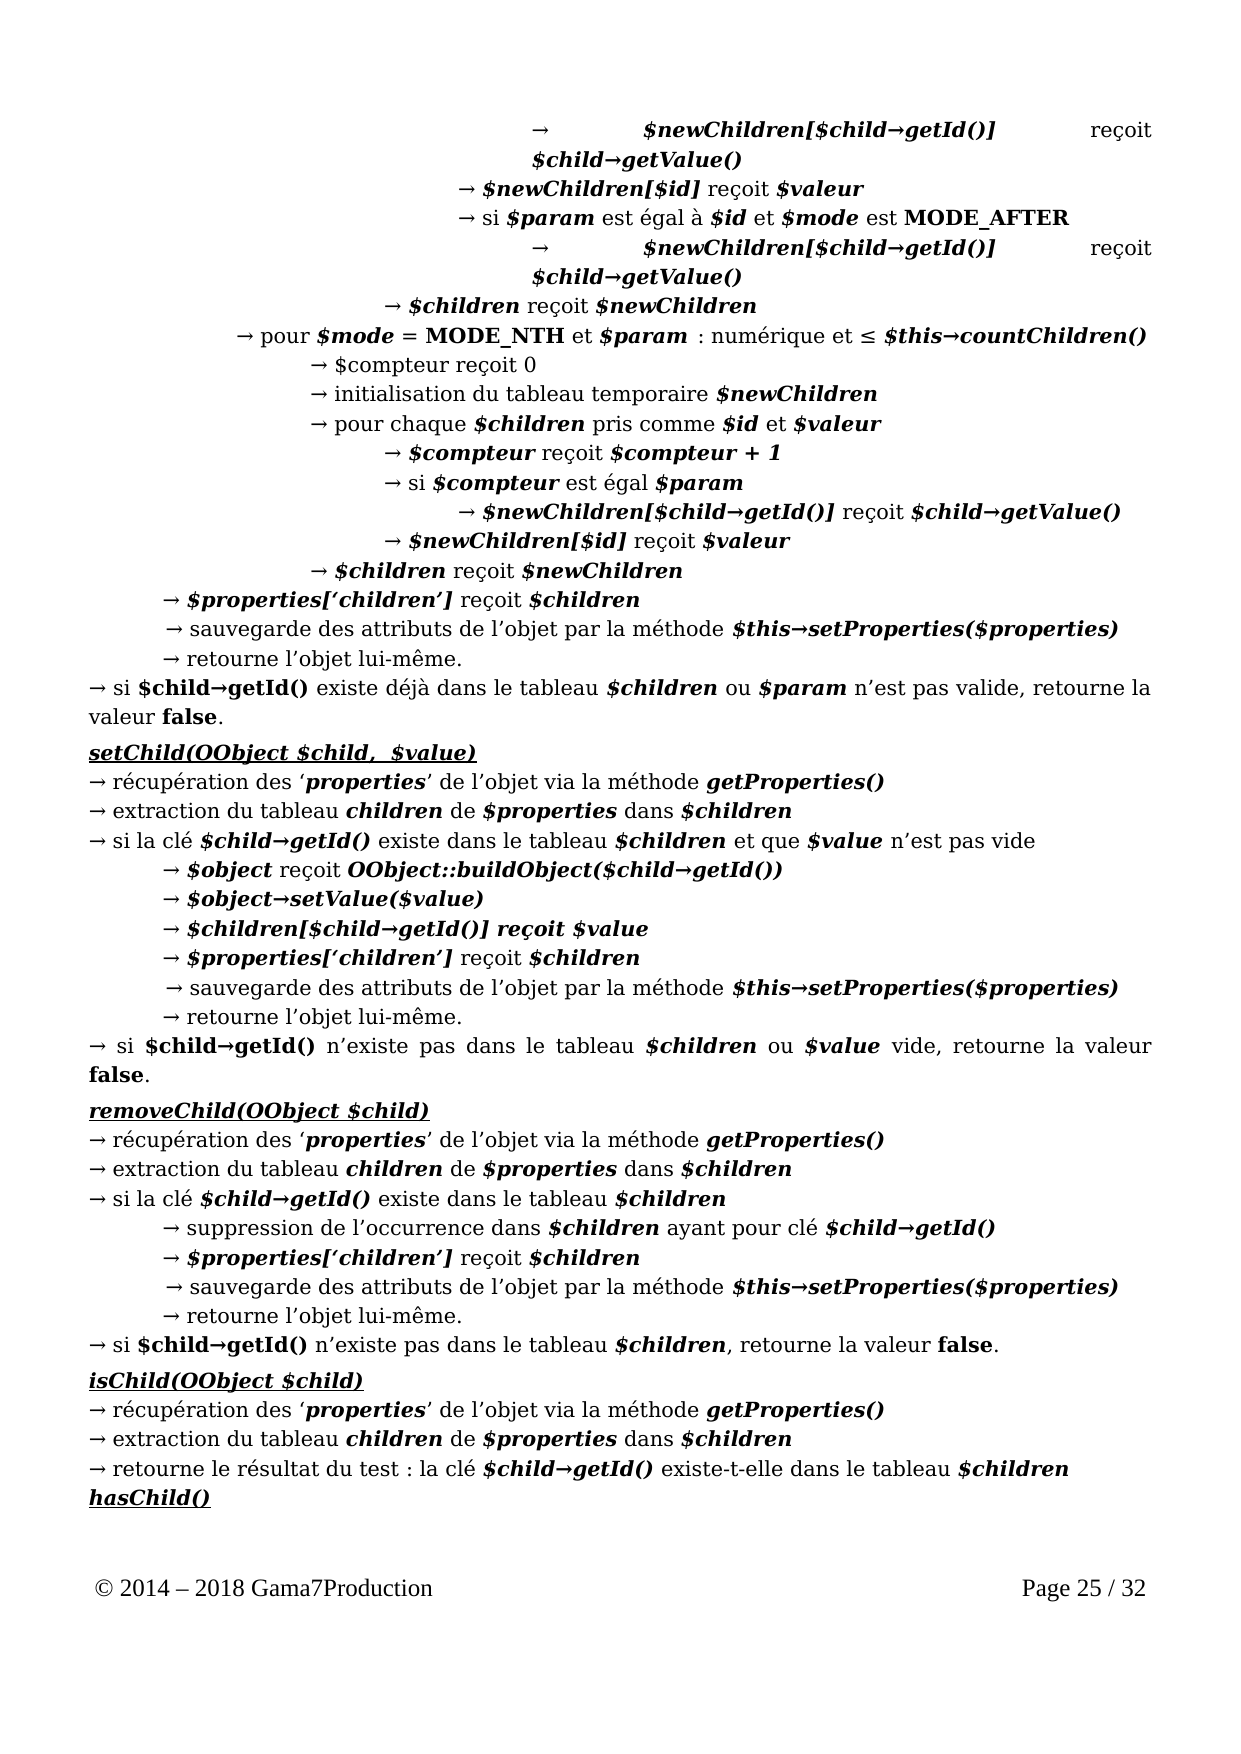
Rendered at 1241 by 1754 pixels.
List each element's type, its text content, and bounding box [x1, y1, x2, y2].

text → extraction du tableau children de $properties dans $children [88, 1427, 1152, 1452]
text → $newChildren[$child→getId()] reçoit $child→getValue() [531, 236, 1152, 289]
text → extraction du tableau children de $properties dans $children [88, 799, 1152, 823]
text → si $compteur est égal $param [88, 470, 1152, 495]
text → sauvegarde des attributs de l’objet par la méthode $this→setProperties($properties) [165, 975, 1152, 1000]
text → $compteur reçoit 0 [88, 353, 1152, 377]
text removeChild(OObject $child) [88, 1098, 1152, 1123]
text → suppression de l’occurrence dans $children ayant pour clé $child→getId() [88, 1216, 1152, 1240]
text → $object reçoit OObject::buildObject($child→getId()) [88, 858, 1152, 882]
text → si $child→getId() n’existe pas dans le tableau $children ou $value vide, retourne la valeur false. [88, 1034, 1152, 1088]
text → $compteur reçoit $compteur + 1 [88, 441, 1152, 465]
text → retourne l’objet lui-même. [88, 1005, 1152, 1029]
text → extraction du tableau children de $properties dans $children [88, 1157, 1152, 1182]
text → $children reçoit $newChildren [88, 558, 1152, 583]
text → si $child→getId() existe déjà dans le tableau $children ou $param n’est pas valide, retourne la valeur false. [88, 676, 1152, 729]
text → récupération des ‘properties’ de l’objet via la méthode getProperties() [88, 1128, 1152, 1152]
text setChild(OObject $child, $value) [88, 740, 1152, 765]
text → $newChildren[$child→getId()] reçoit $child→getValue() [88, 500, 1152, 524]
text → $properties[‘children’] reçoit $children [88, 1245, 1152, 1270]
text → retourne l’objet lui-même. [88, 647, 1152, 671]
text → $properties[‘children’] reçoit $children [88, 946, 1152, 970]
text → sauvegarde des attributs de l’objet par la méthode $this→setProperties($properties) [165, 1275, 1152, 1299]
text → pour $mode = MODE_NTH et $param : numérique et ≤ $this→countChildren() [88, 324, 1152, 348]
text → si $child→getId() n’existe pas dans le tableau $children, retourne la valeur false. [88, 1333, 1152, 1358]
text → $newChildren[$id] reçoit $valeur [88, 529, 1152, 553]
text hasChild() [88, 1486, 1152, 1510]
text → si $param est égal à $id et $mode est MODE_AFTER [88, 206, 1152, 231]
text → $children[$child→getId()] reçoit $value [88, 917, 1152, 941]
text → $object→setValue($value) [88, 887, 1152, 912]
text → retourne le résultat du test : la clé $child→getId() existe-t-elle dans le tableau $children [88, 1457, 1152, 1481]
text → pour chaque $children pris comme $id et $valeur [88, 412, 1152, 436]
text → $children reçoit $newChildren [88, 294, 1152, 319]
text → récupération des ‘properties’ de l’objet via la méthode getProperties() [88, 1398, 1152, 1422]
text → $properties[‘children’] reçoit $children [88, 588, 1152, 612]
text → initialisation du tableau temporaire $newChildren [88, 382, 1152, 407]
text → si la clé $child→getId() existe dans le tableau $children et que $value n’est pas vide [88, 828, 1152, 853]
text isChild(OObject $child) [88, 1368, 1152, 1393]
text → $newChildren[$id] reçoit $valeur [88, 177, 1152, 201]
text → sauvegarde des attributs de l’objet par la méthode $this→setProperties($properties) [165, 617, 1152, 642]
text → récupération des ‘properties’ de l’objet via la méthode getProperties() [88, 770, 1152, 794]
text → $newChildren[$child→getId()] reçoit $child→getValue() [531, 118, 1152, 172]
text → retourne l’objet lui-même. [88, 1304, 1152, 1328]
text → si la clé $child→getId() existe dans le tableau $children [88, 1187, 1152, 1211]
